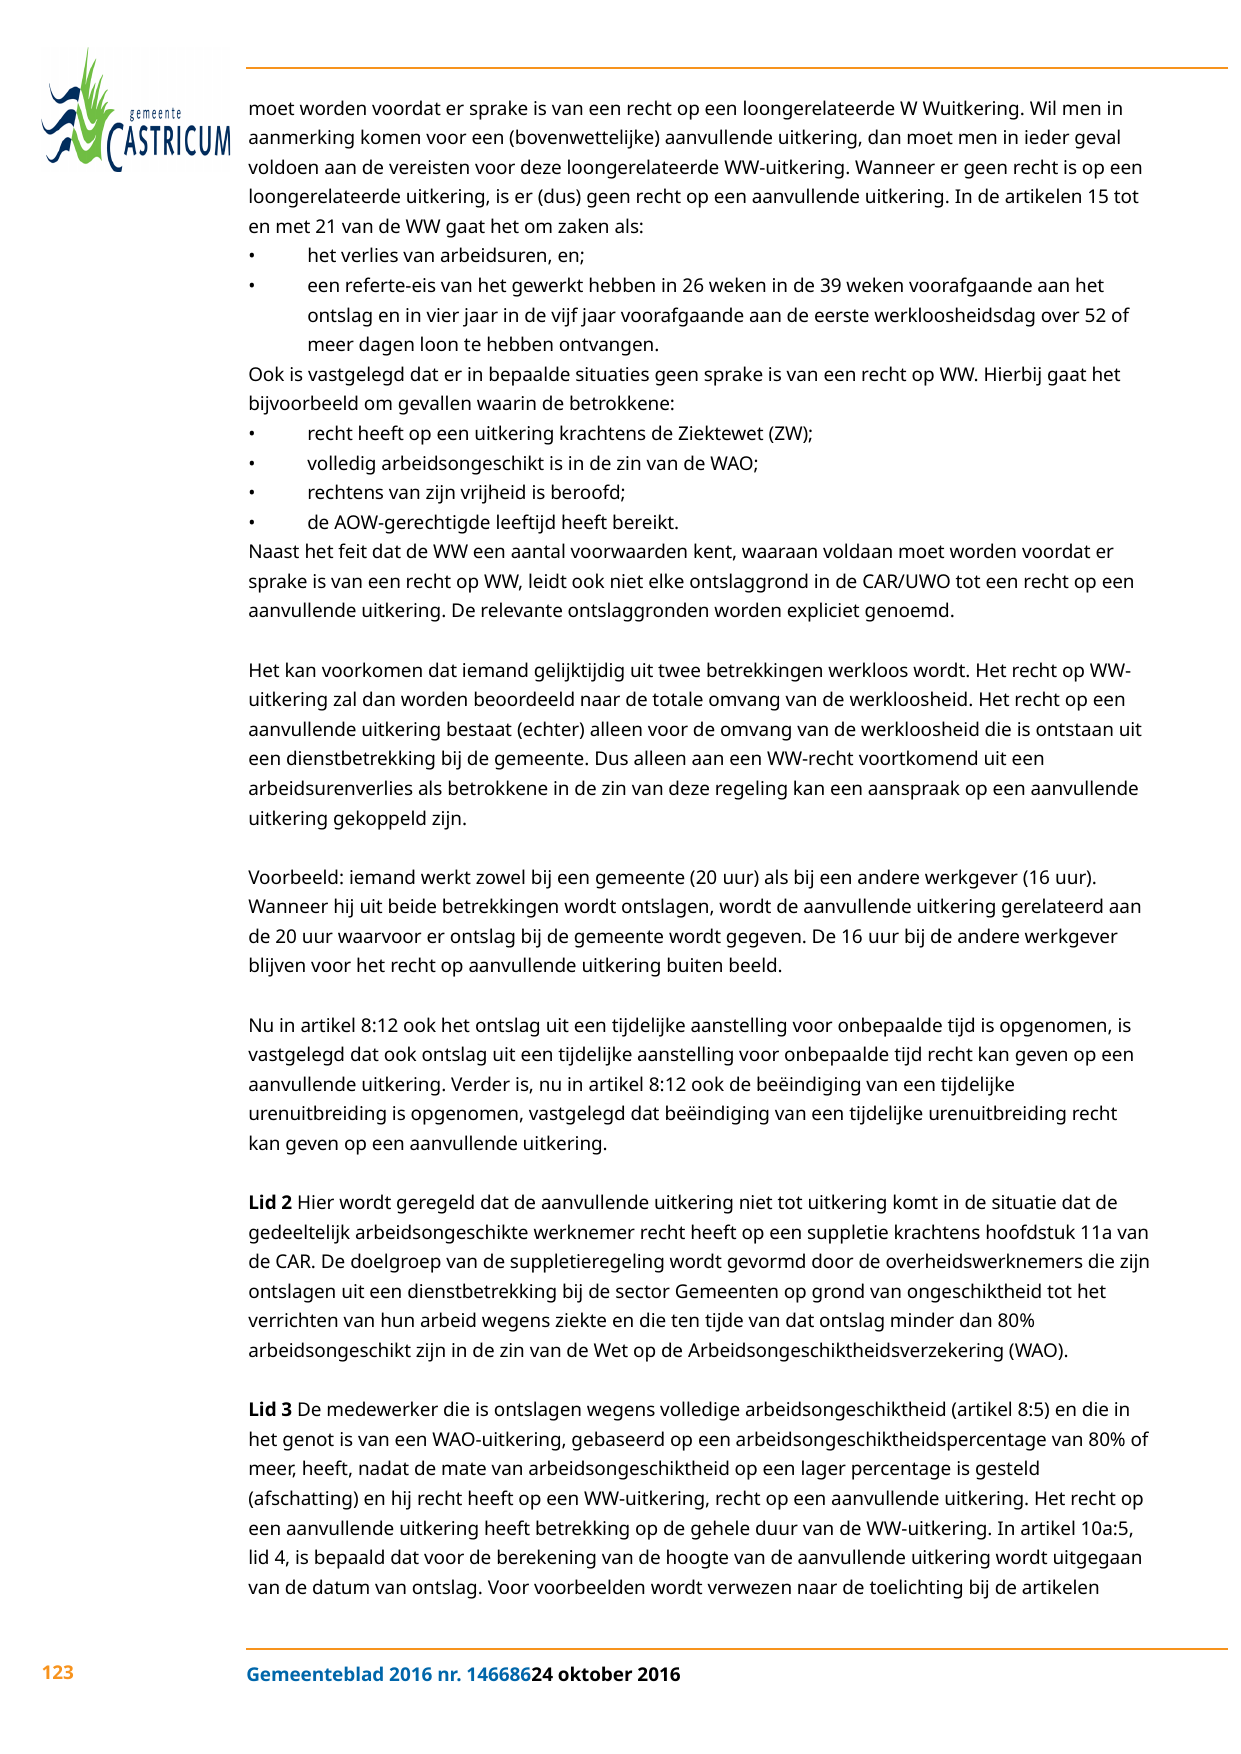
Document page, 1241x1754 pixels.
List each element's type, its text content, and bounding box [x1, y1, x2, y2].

text moet worden voordat er sprake is van een recht op een loongerelateerde W Wuitkering. Wil men in aanmerking komen voor een (bovenwettelijke) aanvullende uitkering, dan moet men in ieder geval voldoen aan de vereisten voor deze loongerelateerde WW-uitkering. Wanneer er geen recht is op een loongerelateerde uitkering, is er (dus) geen recht op een aanvullende uitkering. In de artikelen 15 tot en met 21 van de WW gaat het om zaken als: [248, 95, 1152, 239]
list recht heeft op een uitkering krachtens de Ziektewet (ZW); [248, 420, 1152, 446]
text Lid 2 Hier wordt geregeld dat de aanvullende uitkering niet tot uitkering komt in de situatie dat de gedeeltelijk arbeidsongeschikte werknemer recht heeft op een suppletie krachtens hoofdstuk 11a van de CAR. De doelgroep van de suppletieregeling wordt gevormd door de overheidswerknemers die zijn ontslagen uit een dienstbetrekking bij de sector Gemeenten op grond van ongeschiktheid tot het verrichten van hun arbeid wegens ziekte en die ten tijde van dat ontslag minder dan 80% arbeidsongeschikt zijn in de zin van de Wet op de Arbeidsongeschiktheidsverzekering (WAO). [248, 1189, 1152, 1363]
text Lid 3 De medewerker die is ontslagen wegens volledige arbeidsongeschiktheid (artikel 8:5) en die in het genot is van een WAO-uitkering, gebaseerd op een arbeidsongeschiktheidspercentage van 80% of meer, heeft, nadat de mate van arbeidsongeschiktheid op een lager percentage is gesteld (afschatting) en hij recht heeft op een WW-uitkering, recht op een aanvullende uitkering. Het recht op een aanvullende uitkering heeft betrekking op de gehele duur van de WW-uitkering. In artikel 10a:5, lid 4, is bepaald dat voor de berekening van de hoogte van de aanvullende uitkering wordt uitgegaan van de datum van ontslag. Voor voorbeelden wordt verwezen naar de toelichting bij de artikelen [248, 1396, 1152, 1600]
list rechtens van zijn vrijheid is beroofd; [248, 479, 1152, 505]
text Voorbeeld: iemand werkt zowel bij een gemeente (20 uur) als bij een andere werkgever (16 uur). Wanneer hij uit beide betrekkingen wordt ontslagen, wordt de aanvullende uitkering gerelateerd aan de 20 uur waarvoor er ontslag bij de gemeente wordt gegeven. De 16 uur bij de andere werkgever blijven voor het recht op aanvullende uitkering buiten beeld. [248, 864, 1152, 978]
list de AOW-gerechtigde leeftijd heeft bereikt. [248, 509, 1152, 535]
text Ook is vastgelegd dat er in bepaalde situaties geen sprake is van een recht op WW. Hierbij gaat het bijvoorbeeld om gevallen waarin de betrokkene: [248, 361, 1152, 416]
list het verlies van arbeidsuren, en; [248, 243, 1152, 268]
text Nu in artikel 8:12 ook het ontslag uit een tijdelijke aanstelling voor onbepaalde tijd is opgenomen, is vastgelegd dat ook ontslag uit een tijdelijke aanstelling voor onbepaalde tijd recht kan geven op een aanvullende uitkering. Verder is, nu in artikel 8:12 ook de beëindiging van een tijdelijke urenuitbreiding is opgenomen, vastgelegd dat beëindiging van een tijdelijke urenuitbreiding recht kan geven op een aanvullende uitkering. [248, 1012, 1152, 1156]
text Het kan voorkomen dat iemand gelijktijdig uit twee betrekkingen werkloos wordt. Het recht op WW-uitkering zal dan worden beoordeeld naar de totale omvang van de werkloosheid. Het recht op een aanvullende uitkering bestaat (echter) alleen voor de omvang van de werkloosheid die is ontstaan uit een dienstbetrekking bij de gemeente. Dus alleen aan een WW-recht voortkomend uit een arbeidsurenverlies als betrokkene in de zin van deze regeling kan een aanspraak op een aanvullende uitkering gekoppeld zijn. [248, 657, 1152, 831]
list volledig arbeidsongeschikt is in de zin van de WAO; [248, 450, 1152, 476]
text Naast het feit dat de WW een aantal voorwaarden kent, waaraan voldaan moet worden voordat er sprake is van een recht op WW, leidt ook niet elke ontslaggrond in de CAR/UWO tot een recht op een aanvullende uitkering. De relevante ontslaggronden worden expliciet genoemd. [248, 538, 1152, 623]
picture [41, 47, 231, 172]
list een referte-eis van het gewerkt hebben in 26 weken in de 39 weken voorafgaande aan het ontslag en in vier jaar in de vijf jaar voorafgaande aan de eerste werkloosheidsdag over 52 of meer dagen loon te hebben ontvangen. [248, 272, 1152, 357]
